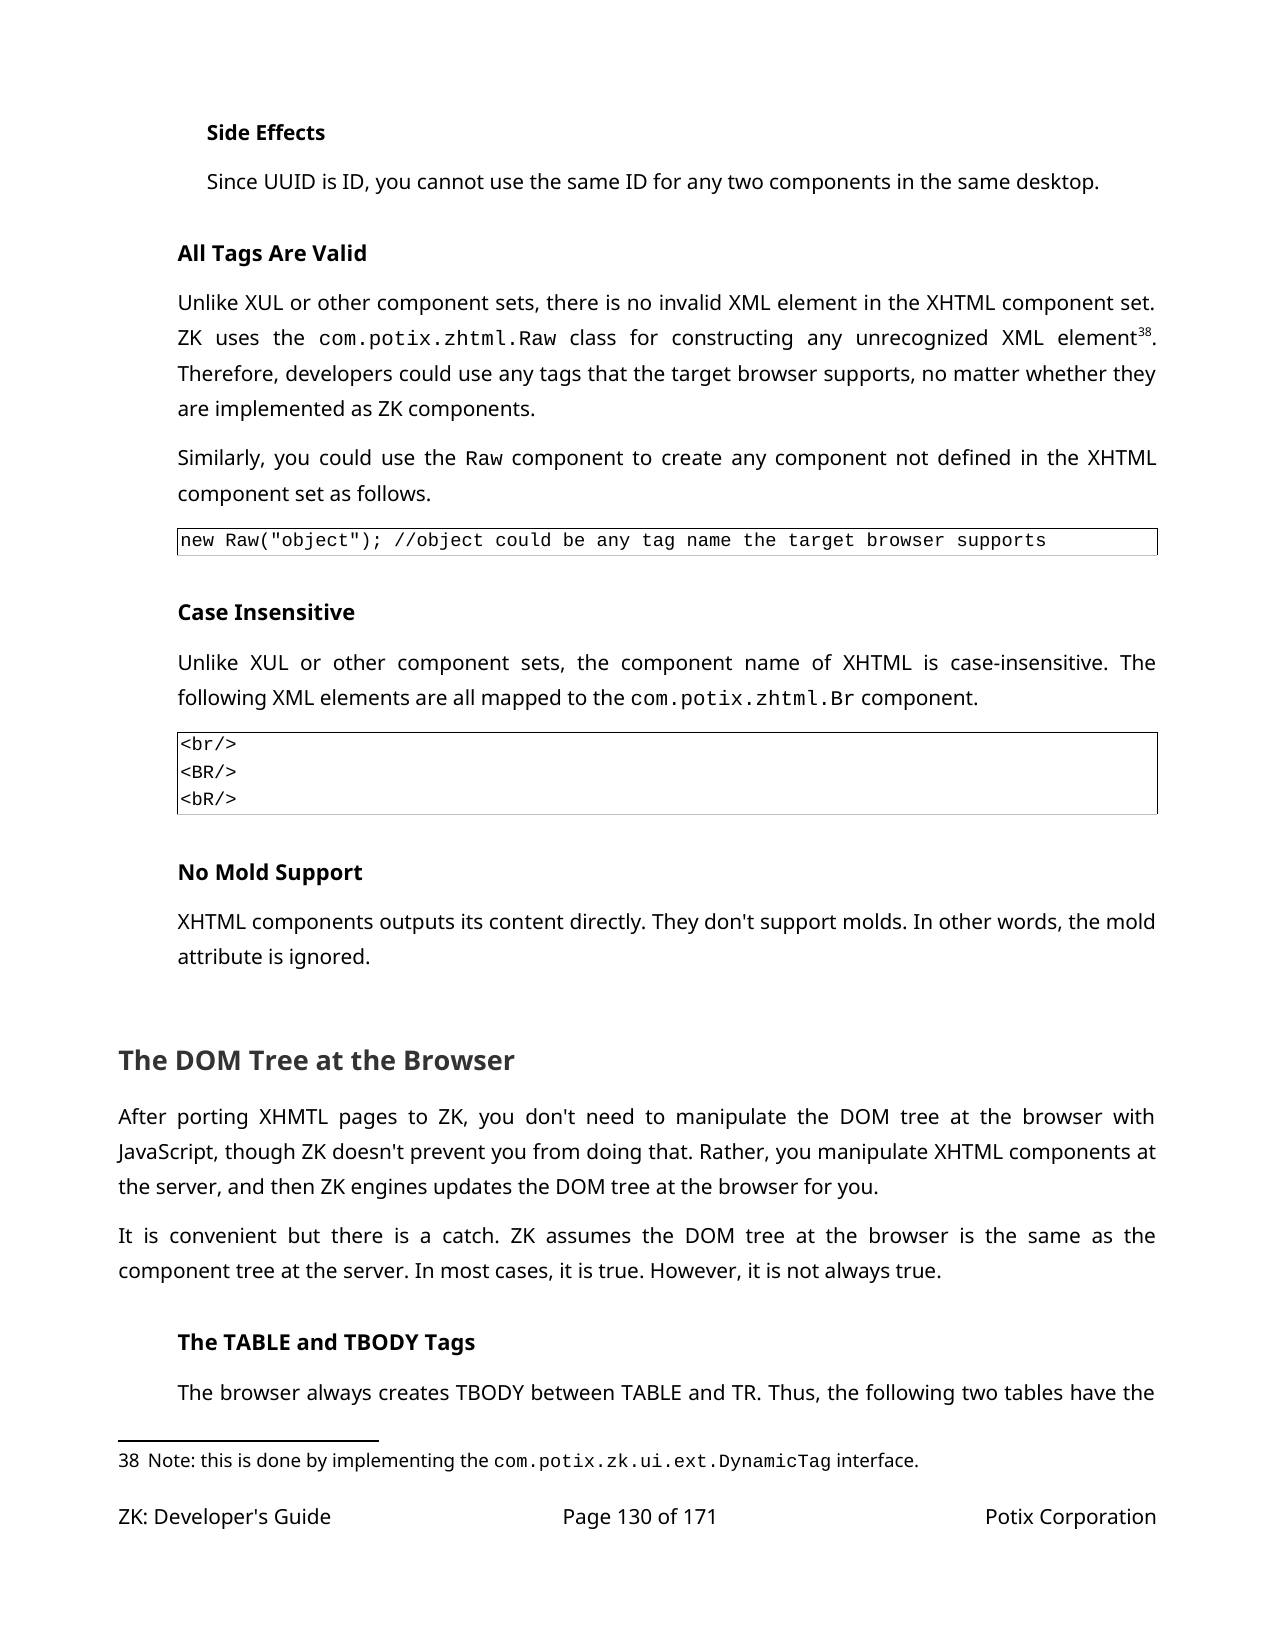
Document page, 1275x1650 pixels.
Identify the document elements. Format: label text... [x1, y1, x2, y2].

subtitle No Mold Support [177, 856, 1157, 886]
text <bR/> [178, 787, 1157, 814]
text The browser always creates TBODY between TABLE and TR. Thus, the following two tables have the [177, 1378, 1157, 1406]
text <br/> [178, 733, 1157, 757]
text XHTML components outputs its content directly. They don't support molds. In other words, the mold attribute is ignored. [177, 907, 1157, 971]
text Note: this is done by implementing the com.potix.zk.ui.ext.DynamicTag interface. [118, 1447, 1157, 1473]
subtitle Case Insensitive [177, 597, 1157, 627]
text Similarly, you could use the Raw component to create any component not defined in the XHTML component set as follows. [177, 443, 1157, 507]
text Since UUID is ID, you cannot use the same ID for any two components in the same desktop. [207, 167, 1157, 195]
text <BR/> [178, 759, 1157, 784]
subtitle The DOM Tree at the Browser [118, 1041, 1157, 1078]
text It is convenient but there is a catch. ZK assumes the DOM tree at the browser is the same as the component tree at the server. In most cases, it is true. However, it is not always true. [118, 1221, 1157, 1284]
subtitle Side Effects [207, 118, 1157, 146]
text Unlike XUL or other component sets, there is no invalid XML element in the XHTML component set. ZK uses the com.potix.zhtml.Raw class for constructing any unrecognized XML element. Therefore, developers could use any tags that the target browser supports, no matter whether they are implemented as ZK components. [177, 288, 1157, 422]
subtitle All Tags Are Valid [177, 238, 1157, 268]
text new Raw("object"); //object could be any tag name the target browser supports [178, 529, 1157, 555]
text Unlike XUL or other component sets, the component name of XHTML is case-insensitive. The following XML elements are all mapped to the com.potix.zhtml.Br component. [177, 648, 1157, 712]
text After porting XHMTL pages to ZK, you don't need to manipulate the DOM tree at the browser with JavaScript, though ZK doesn't prevent you from doing that. Rather, you manipulate XHTML components at the server, and then ZK engines updates the DOM tree at the browser for you. [118, 1102, 1157, 1200]
subtitle The TABLE and TBODY Tags [177, 1327, 1157, 1357]
